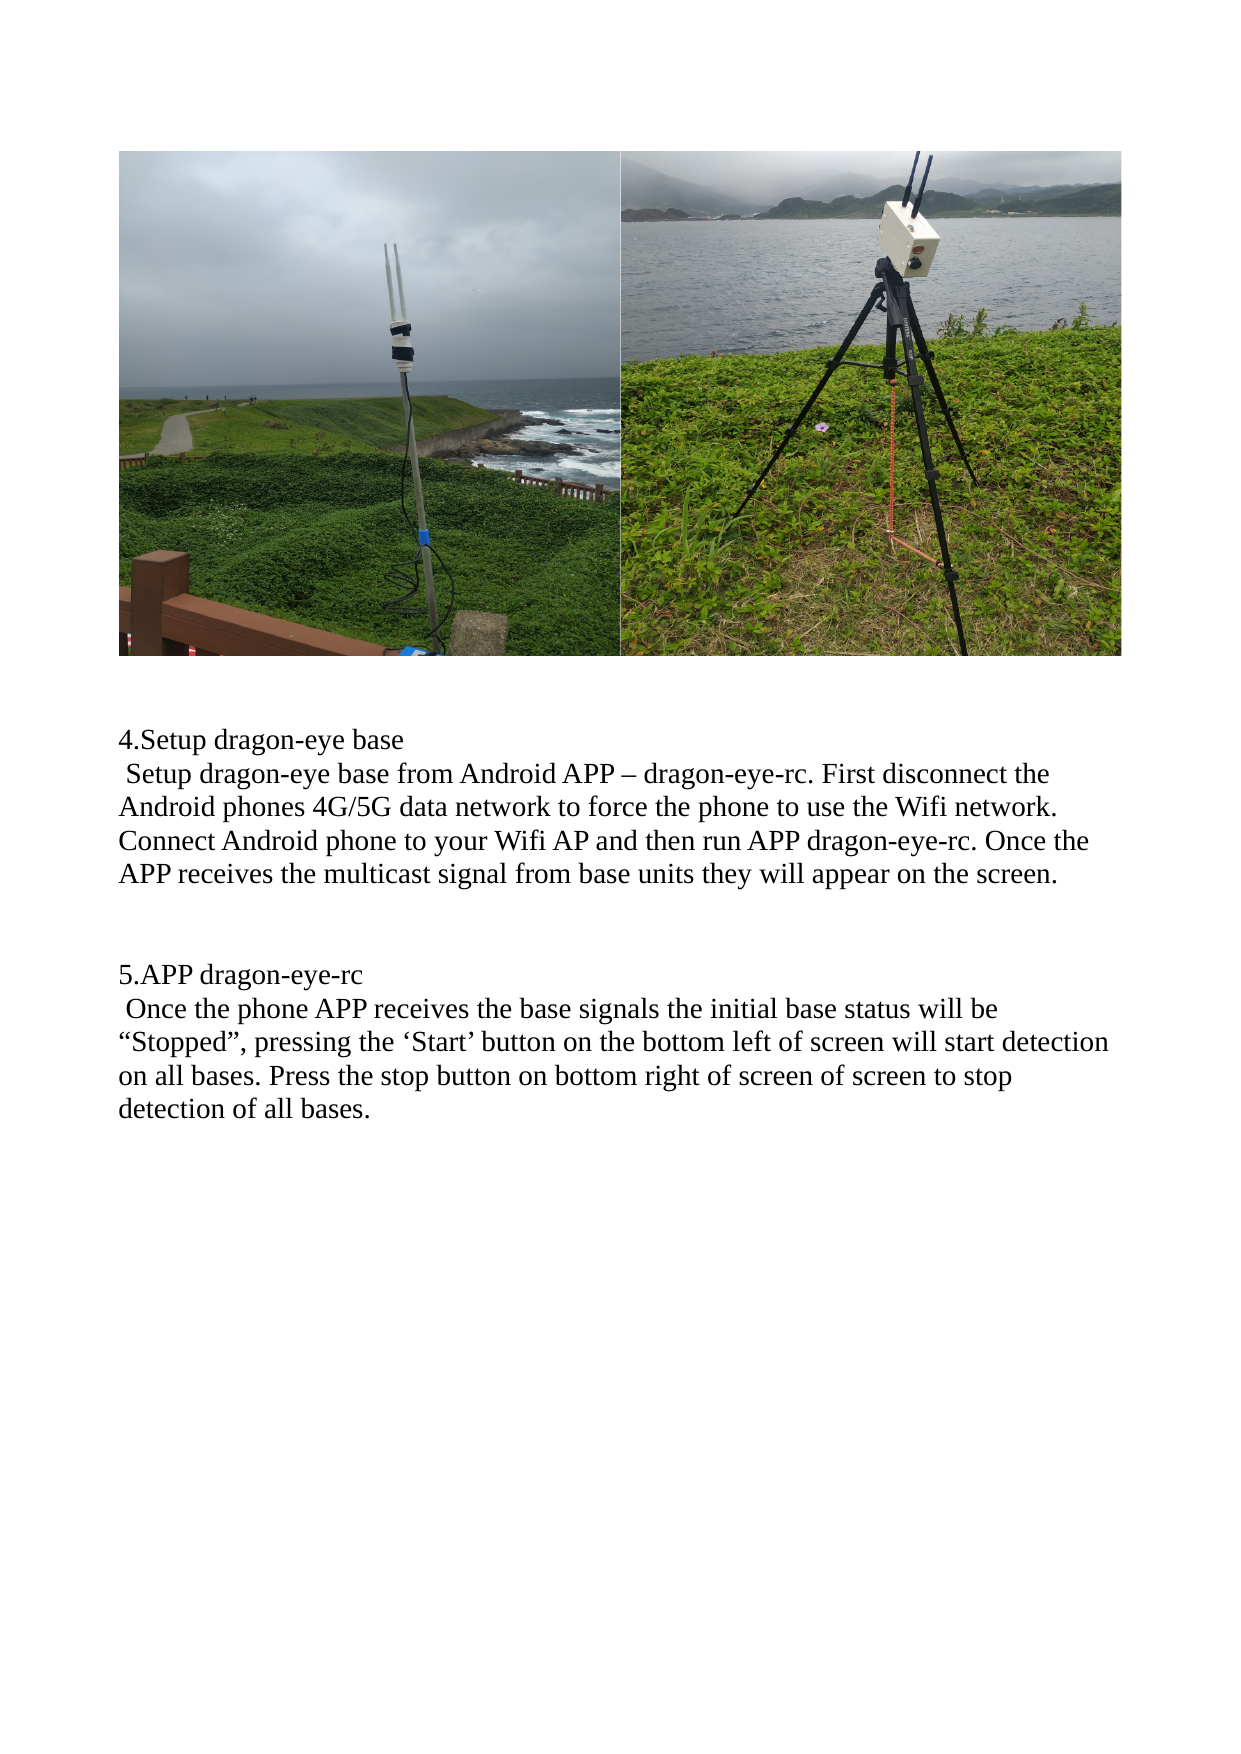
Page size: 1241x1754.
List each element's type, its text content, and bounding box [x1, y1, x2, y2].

text 5.APP dragon-eye-rc [118, 957, 1122, 991]
text Setup dragon-eye base from Android APP – dragon-eye-rc. First disconnect the Android phones 4G/5G data network to force the phone to use the Wifi network. Connect Android phone to your Wifi AP and then run APP dragon-eye-rc. Once the APP receives the multicast signal from base units they will appear on the screen. [118, 756, 1122, 890]
text 4.Setup dragon-eye base [118, 722, 1122, 756]
text Once the phone APP receives the base signals the initial base status will be “Stopped”, pressing the ‘Start’ button on the bottom left of screen will start detection on all bases. Press the stop button on bottom right of screen of screen to stop detection of all bases. [118, 991, 1122, 1125]
picture [119, 151, 1122, 656]
